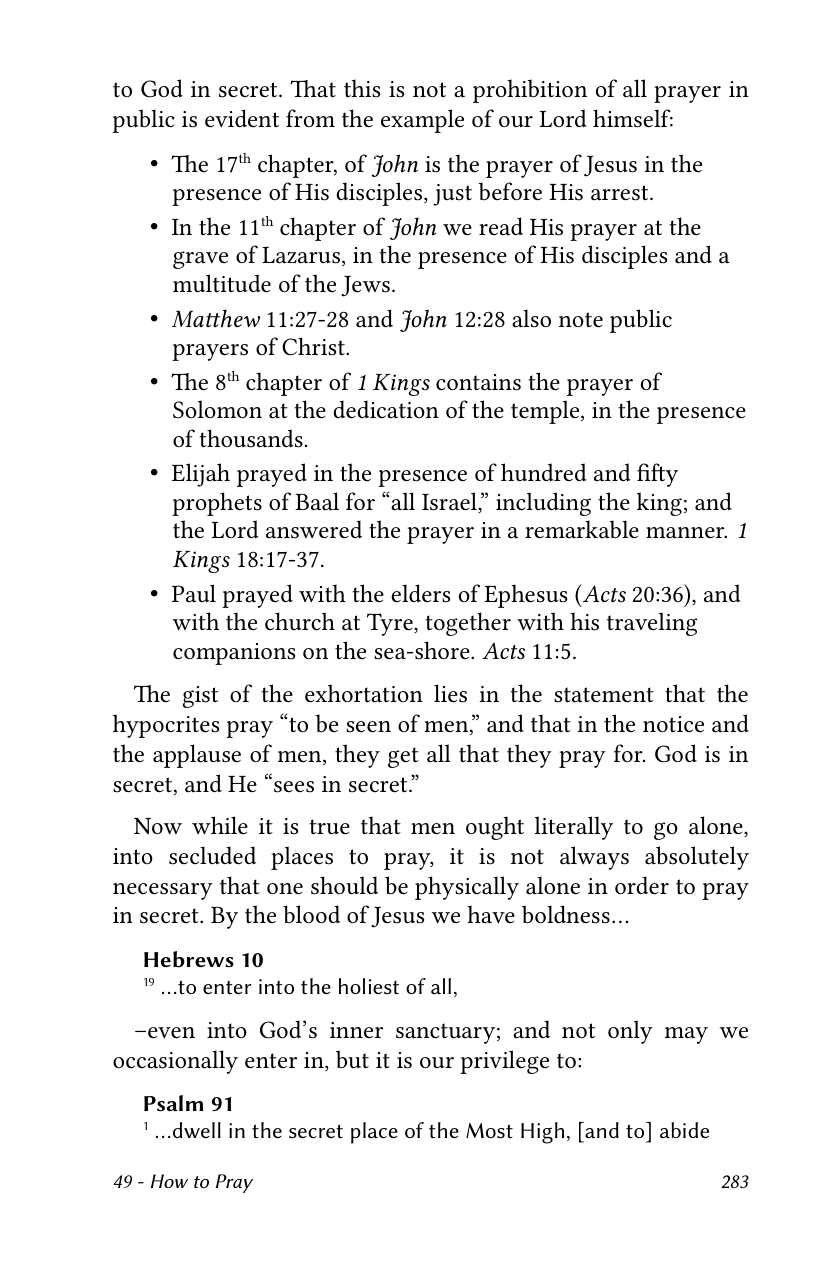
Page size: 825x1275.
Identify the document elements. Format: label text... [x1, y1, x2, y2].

list Paul prayed with the elders of Ephesus (Acts 20:36), and with the church at Tyre, together with his traveling companions on the sea-shore. Acts 11:5. [150, 579, 750, 665]
text Hebrews 10 [142, 946, 750, 973]
text 19 ...to enter into the holiest of all, [142, 974, 720, 1000]
list Matthew 11:27-28 and John 12:28 also note public prayers of Christ. [150, 304, 750, 362]
list In the 11th chapter of John we read His prayer at the grave of Lazarus, in the presence of His disciples and a multitude of the Jews. [150, 213, 750, 298]
text to God in secret. That this is not a prohibition of all prayer in public is evident from the example of our Lord himself: [112, 75, 750, 133]
text Psalm 91 [142, 1091, 750, 1117]
text –even into God’s inner sanctuary; and not only may we occasionally enter in, but it is our privilege to: [112, 1016, 750, 1074]
list The 8th chapter of 1 Kings contains the prayer of Solomon at the dedication of the temple, in the presence of thousands. [150, 368, 750, 453]
text Now while it is true that men ought literally to go alone, into secluded places to pray, it is not always absolutely necessary that one should be physically alone in order to pray in secret. By the blood of Jesus we have boldness… [112, 812, 750, 930]
text The gist of the exhortation lies in the statement that the hypocrites pray “to be seen of men,” and that in the notice and the applause of men, they get all that they pray for. God is in secret, and He “sees in secret.” [112, 680, 750, 798]
text 1 ...dwell in the secret place of the Most High, [and to] abide [142, 1118, 720, 1144]
list The 17th chapter, of John is the prayer of Jesus in the presence of His disciples, just before His arrest. [150, 150, 750, 207]
list Elijah prayed in the presence of hundred and fifty prophets of Baal for “all Israel,” including the king; and the Lord answered the prayer in a remarkable manner. 1 Kings 18:17-37. [150, 459, 750, 573]
